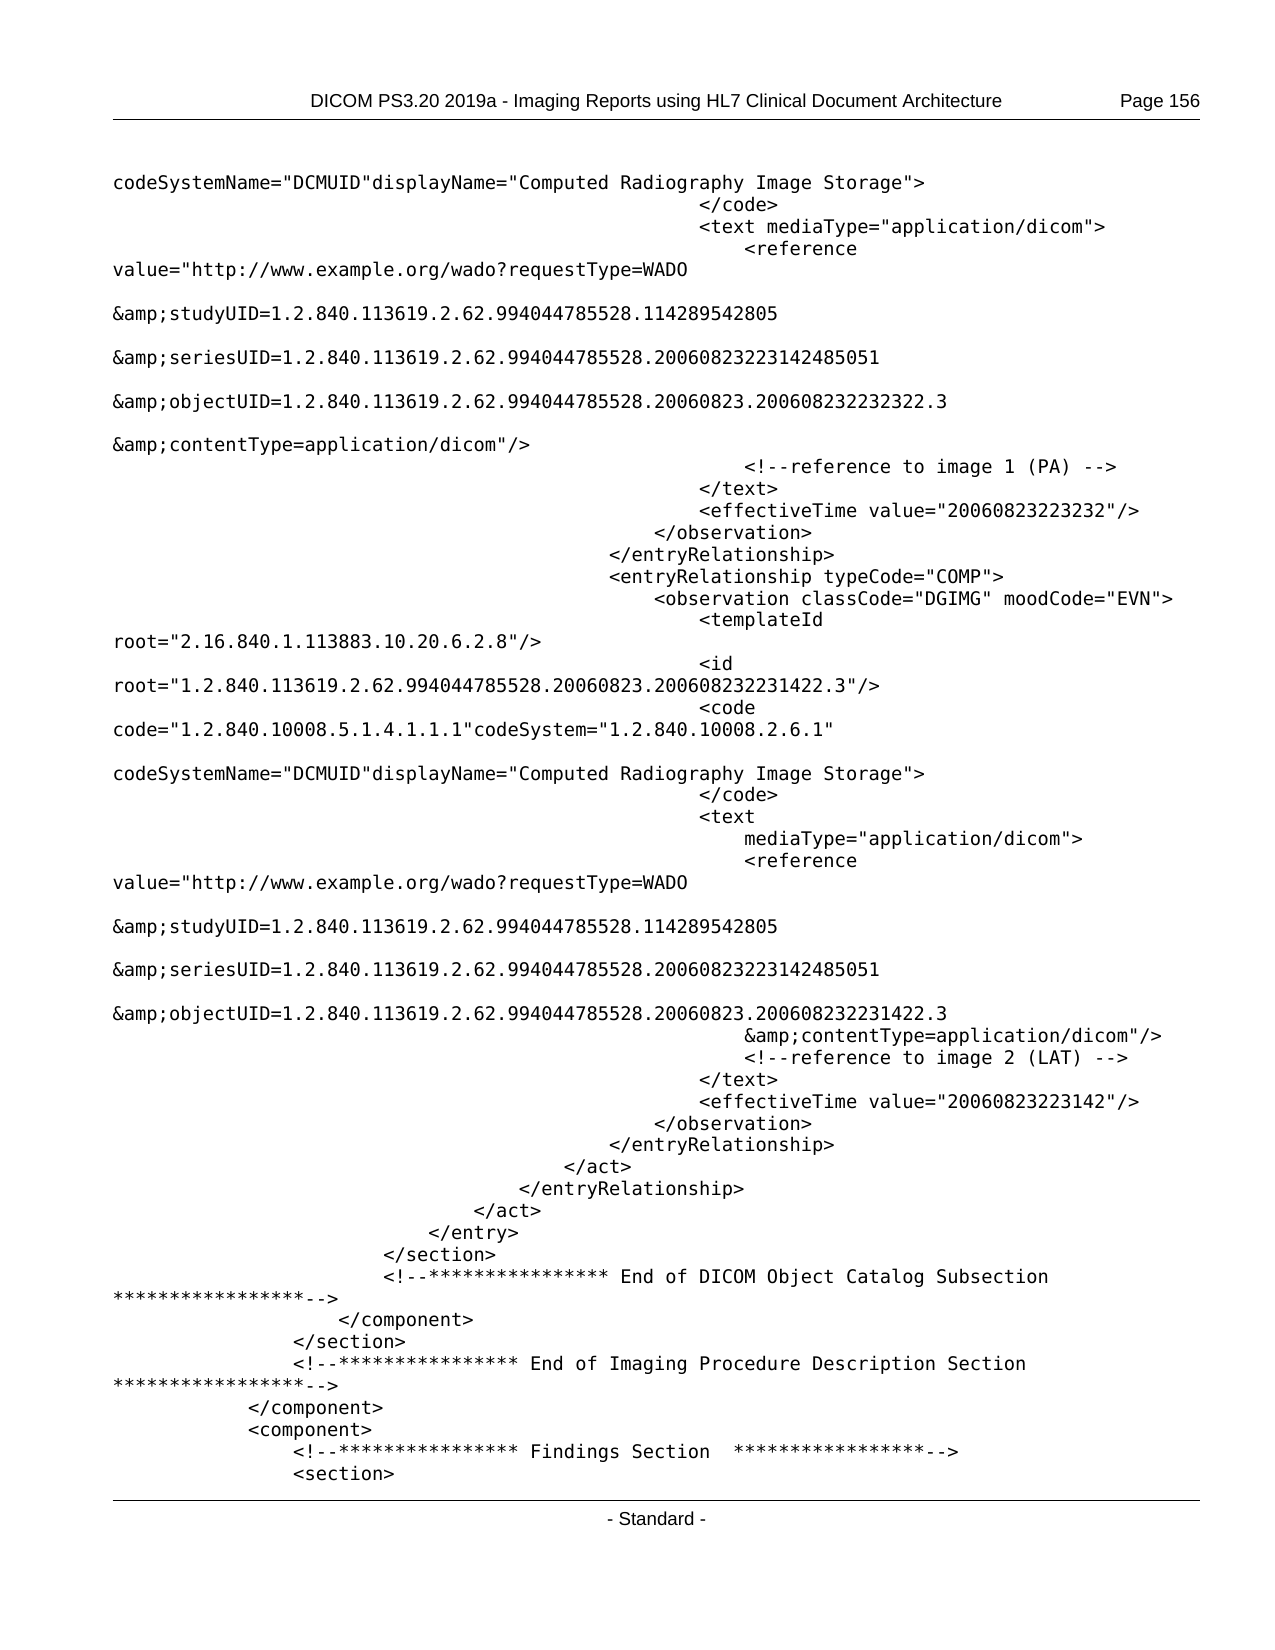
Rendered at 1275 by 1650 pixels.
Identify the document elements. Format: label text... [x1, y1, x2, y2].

text codeSystemName="DCMUID"displayName="Computed Radiography Image Storage"> </code> <text mediaType="application/dicom"> <reference value="http://www.example.org/wado?requestType=WADO &amp;studyUID=1.2.840.113619.2.62.994044785528.114289542805 &amp;seriesUID=1.2.840.113619.2.62.994044785528.20060823223142485051 &amp;objectUID=1.2.840.113619.2.62.994044785528.20060823.200608232232322.3 &amp;contentType=application/dicom"/> <!--reference to image 1 (PA) --> </text> <effectiveTime value="20060823223232"/> </observation> </entryRelationship> <entryRelationship typeCode="COMP"> <observation classCode="DGIMG" moodCode="EVN"> <templateId root="2.16.840.1.113883.10.20.6.2.8"/> <id root="1.2.840.113619.2.62.994044785528.20060823.200608232231422.3"/> <code code="1.2.840.10008.5.1.4.1.1.1"codeSystem="1.2.840.10008.2.6.1" codeSystemName="DCMUID"displayName="Computed Radiography Image Storage"> </code> <text mediaType="application/dicom"> <reference value="http://www.example.org/wado?requestType=WADO &amp;studyUID=1.2.840.113619.2.62.994044785528.114289542805 &amp;seriesUID=1.2.840.113619.2.62.994044785528.20060823223142485051 &amp;objectUID=1.2.840.113619.2.62.994044785528.20060823.200608232231422.3 &amp;contentType=application/dicom"/> <!--reference to image 2 (LAT) --> </text> <effectiveTime value="20060823223142"/> </observation> </entryRelationship> </act> </entryRelationship> </act> </entry> </section> <!--**************** End of DICOM Object Catalog Subsection *****************--> </component> </section> <!--**************** End of Imaging Procedure Description Section *****************--> </component> <component> <!--**************** Findings Section *****************--> <section> [112, 150, 1200, 1484]
